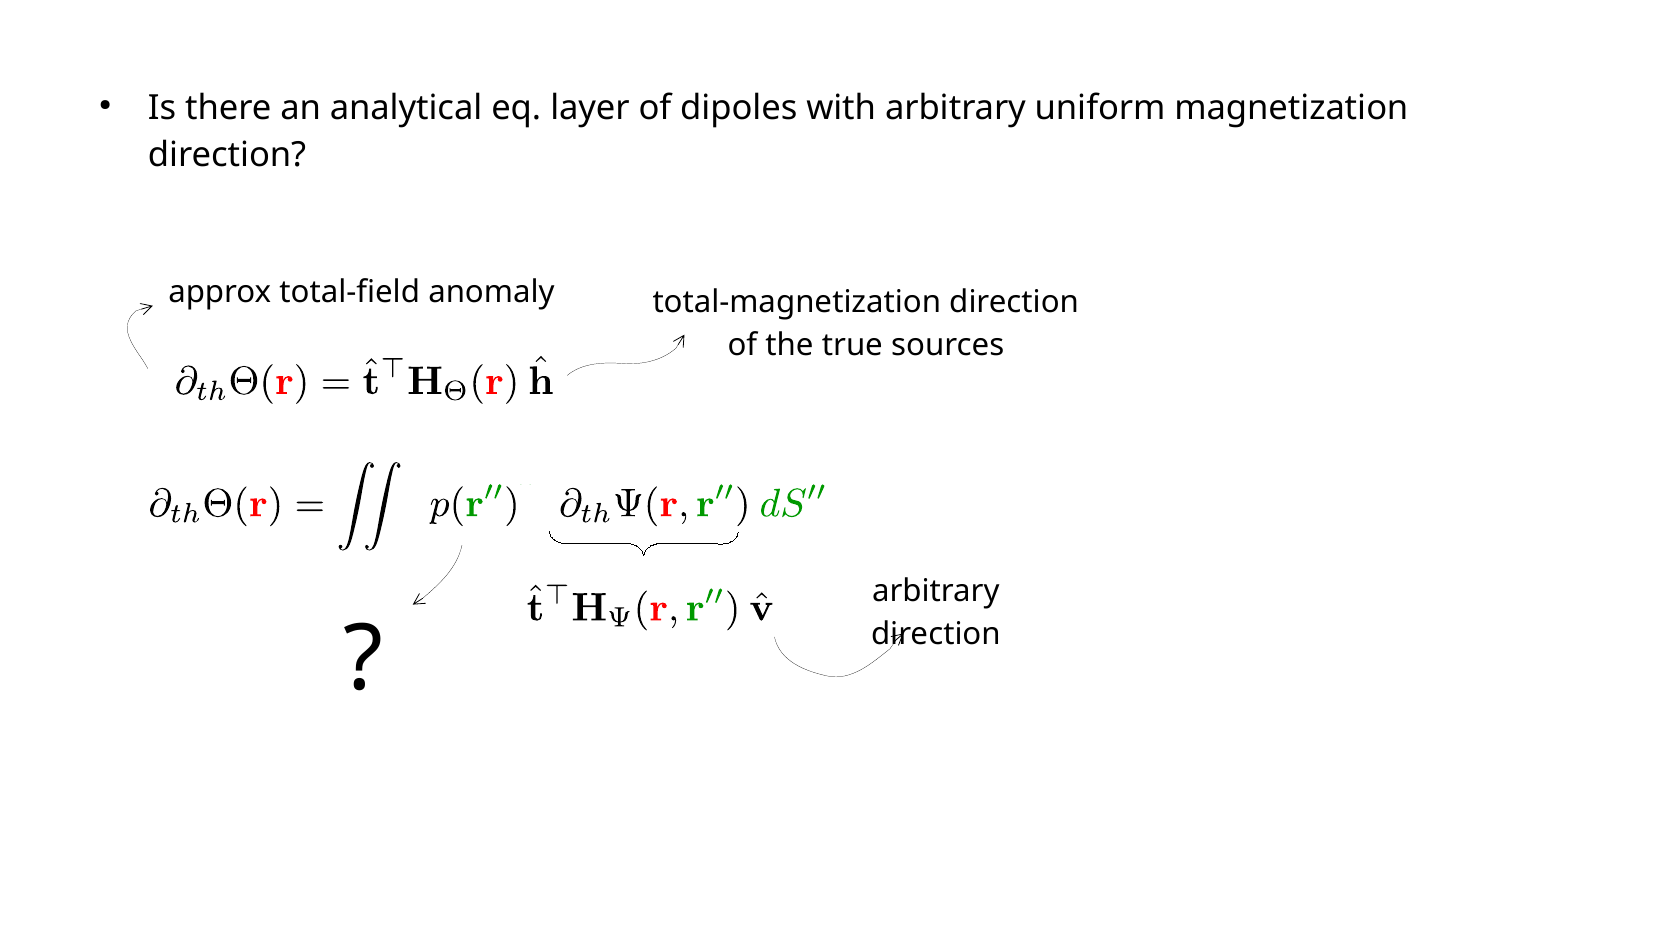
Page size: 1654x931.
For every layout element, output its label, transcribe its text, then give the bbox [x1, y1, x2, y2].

text_box ? [328, 583, 420, 718]
list Is there an analytical eq. layer of dipoles with arbitrary uniform magnetization direction? [82, 82, 1571, 178]
text_box arbitrary direction [856, 561, 1146, 626]
text_box total-magnetization direction of the true sources [637, 271, 1099, 390]
text_box approx total-field anomaly [153, 262, 552, 312]
picture [525, 584, 775, 631]
picture [173, 354, 556, 406]
text_box [401, 484, 550, 532]
picture [147, 460, 827, 553]
